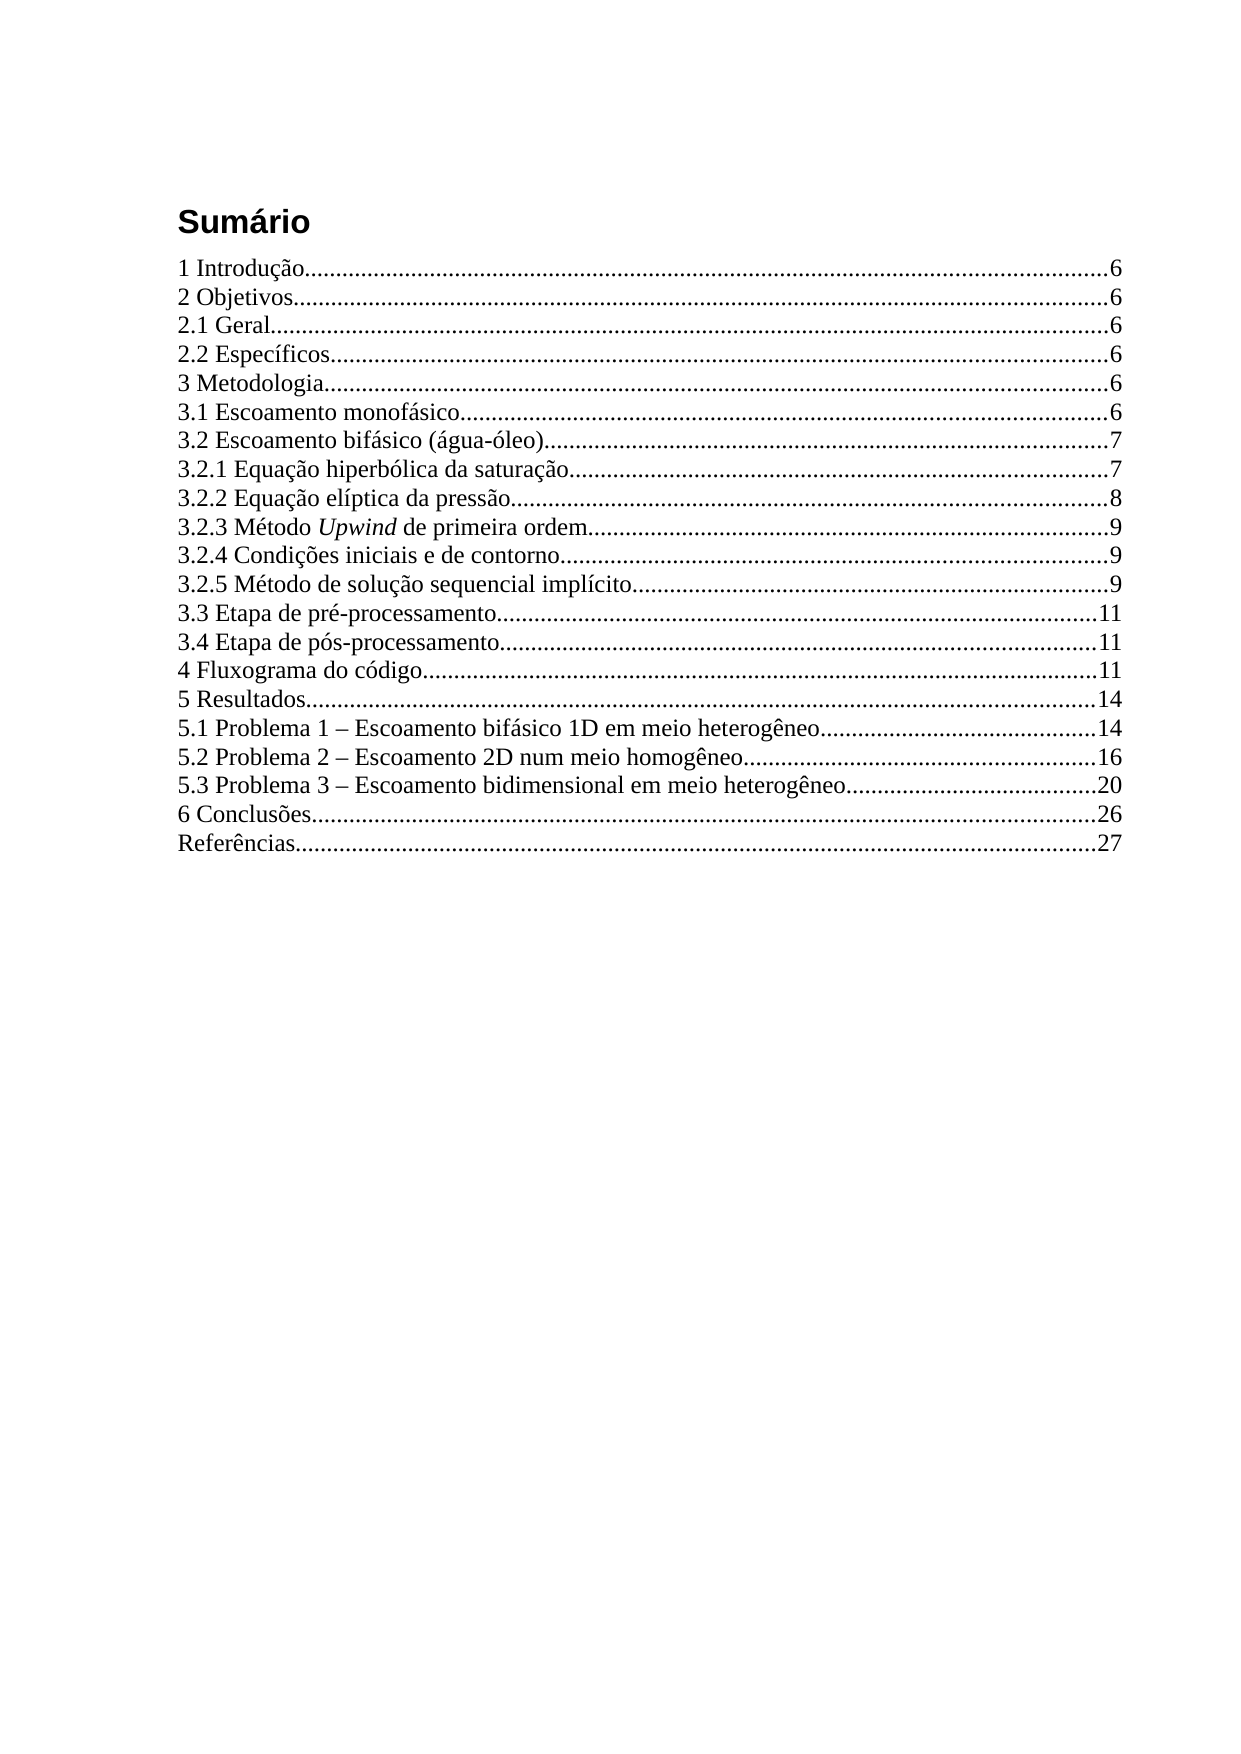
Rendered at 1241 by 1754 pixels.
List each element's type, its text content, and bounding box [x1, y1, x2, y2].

text 3.2 Escoamento bifásico (água-óleo) 7 [177, 426, 1122, 454]
text 3.2.1 Equação hiperbólica da saturação 7 [177, 454, 1122, 483]
text 4 Fluxograma do código 11 [177, 656, 1122, 684]
text 6 Conclusões 26 [177, 799, 1122, 828]
text 2.2 Específicos 6 [177, 339, 1122, 368]
text 3.2.2 Equação elíptica da pressão 8 [177, 483, 1122, 512]
text Referências 27 [177, 828, 1122, 857]
text 3.1 Escoamento monofásico 6 [177, 397, 1122, 426]
text 5 Resultados 14 [177, 684, 1122, 713]
subtitle Sumário [177, 202, 1122, 241]
text 3.2.4 Condições iniciais e de contorno 9 [177, 541, 1122, 569]
text 2.1 Geral 6 [177, 311, 1122, 339]
text 3.4 Etapa de pós-processamento 11 [177, 627, 1122, 656]
text 3.2.3 Método Upwind de primeira ordem 9 [177, 512, 1122, 541]
text 1 Introdução 6 [177, 253, 1122, 282]
text 5.2 Problema 2 – Escoamento 2D num meio homogêneo 16 [177, 742, 1122, 771]
text 3.2.5 Método de solução sequencial implícito 9 [177, 569, 1122, 598]
text 2 Objetivos 6 [177, 282, 1122, 311]
text 3.3 Etapa de pré-processamento 11 [177, 598, 1122, 627]
text 5.3 Problema 3 – Escoamento bidimensional em meio heterogêneo. 20 [177, 771, 1122, 799]
text 5.1 Problema 1 – Escoamento bifásico 1D em meio heterogêneo 14 [177, 713, 1122, 742]
text 3 Metodologia 6 [177, 368, 1122, 397]
